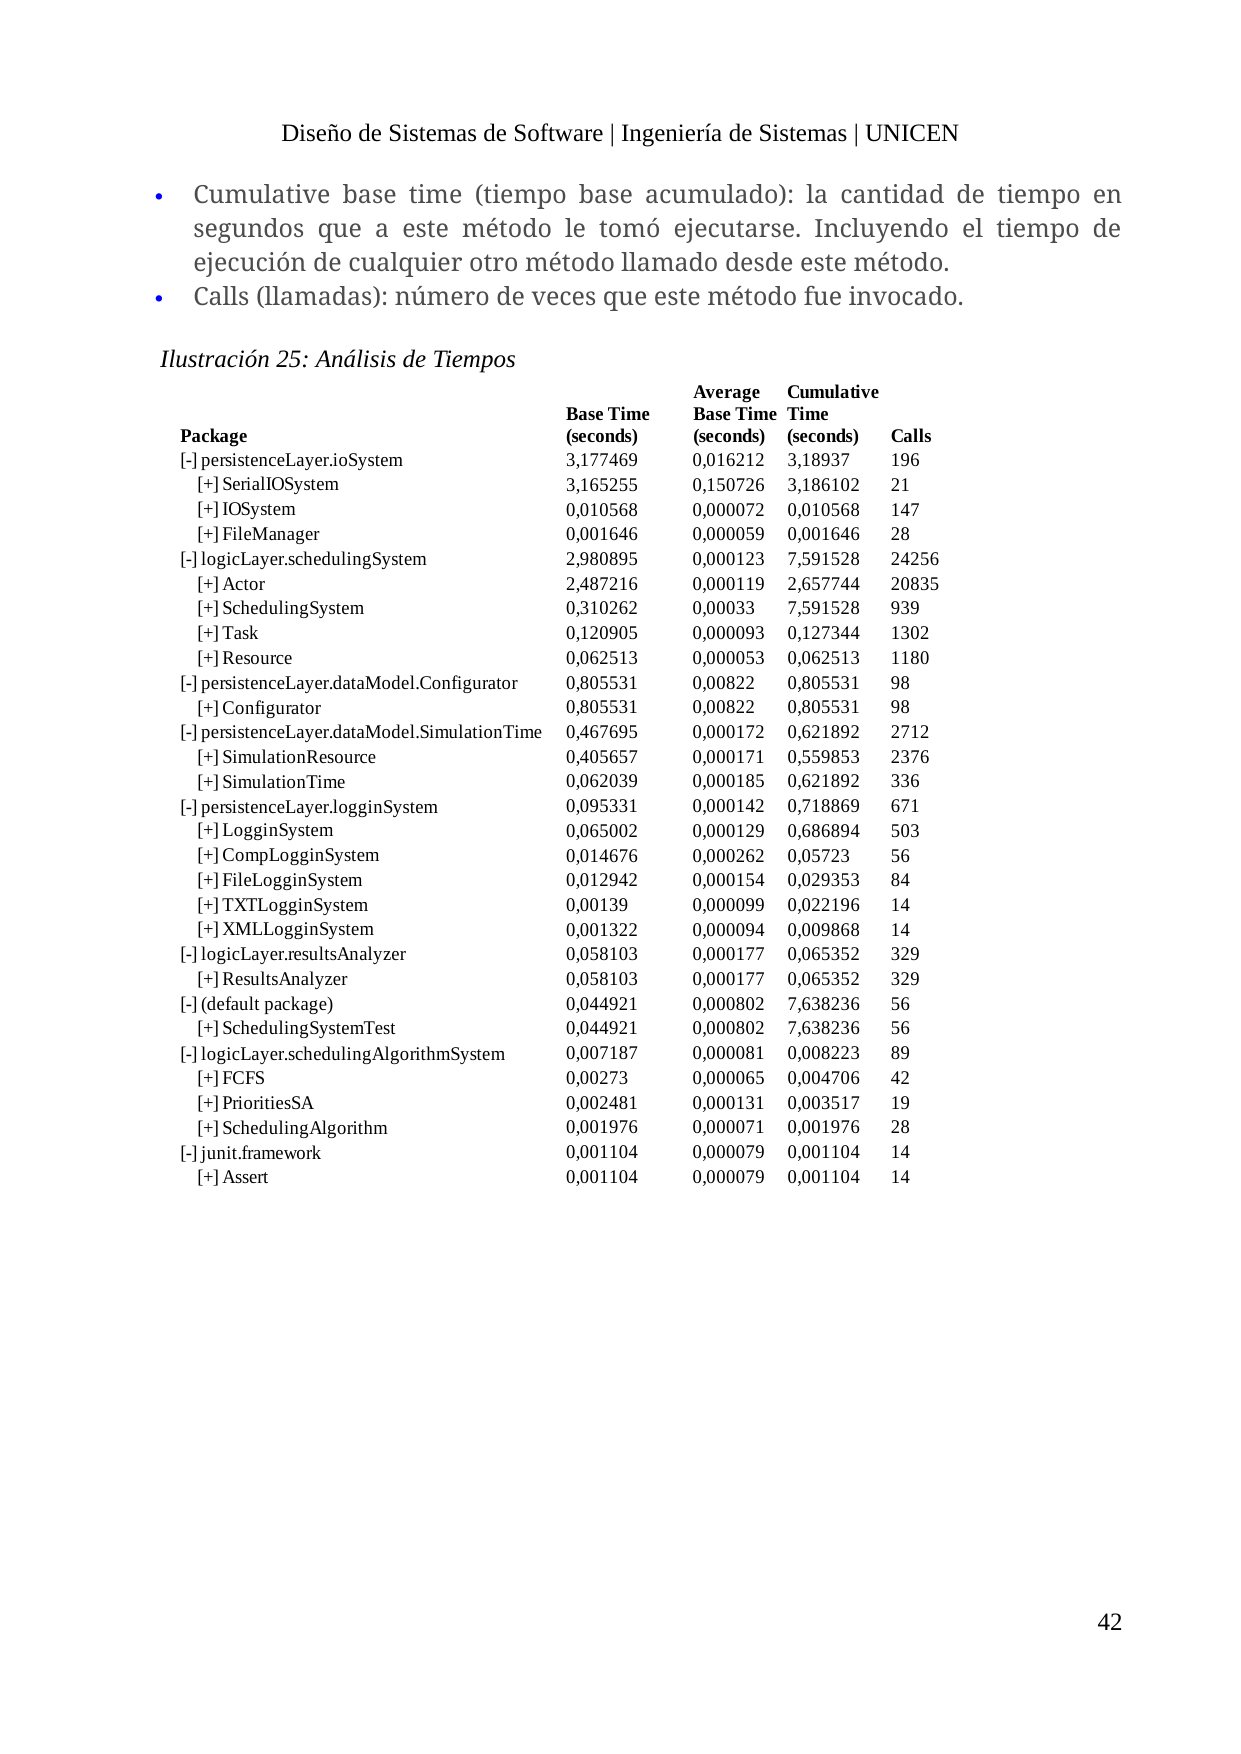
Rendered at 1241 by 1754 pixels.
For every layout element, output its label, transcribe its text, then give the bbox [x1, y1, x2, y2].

list Calls (llamadas): número de veces que este método fue invocado. [156, 278, 1122, 313]
list Cumulative base time (tiempo base acumulado): la cantidad de tiempo en segundos que a este método le tomó ejecutarse. Incluyendo el tiempo de ejecución de cualquier otro método llamado desde este método. [156, 176, 1122, 278]
text Ilustración 25: Análisis de Tiempos [160, 344, 1046, 1278]
